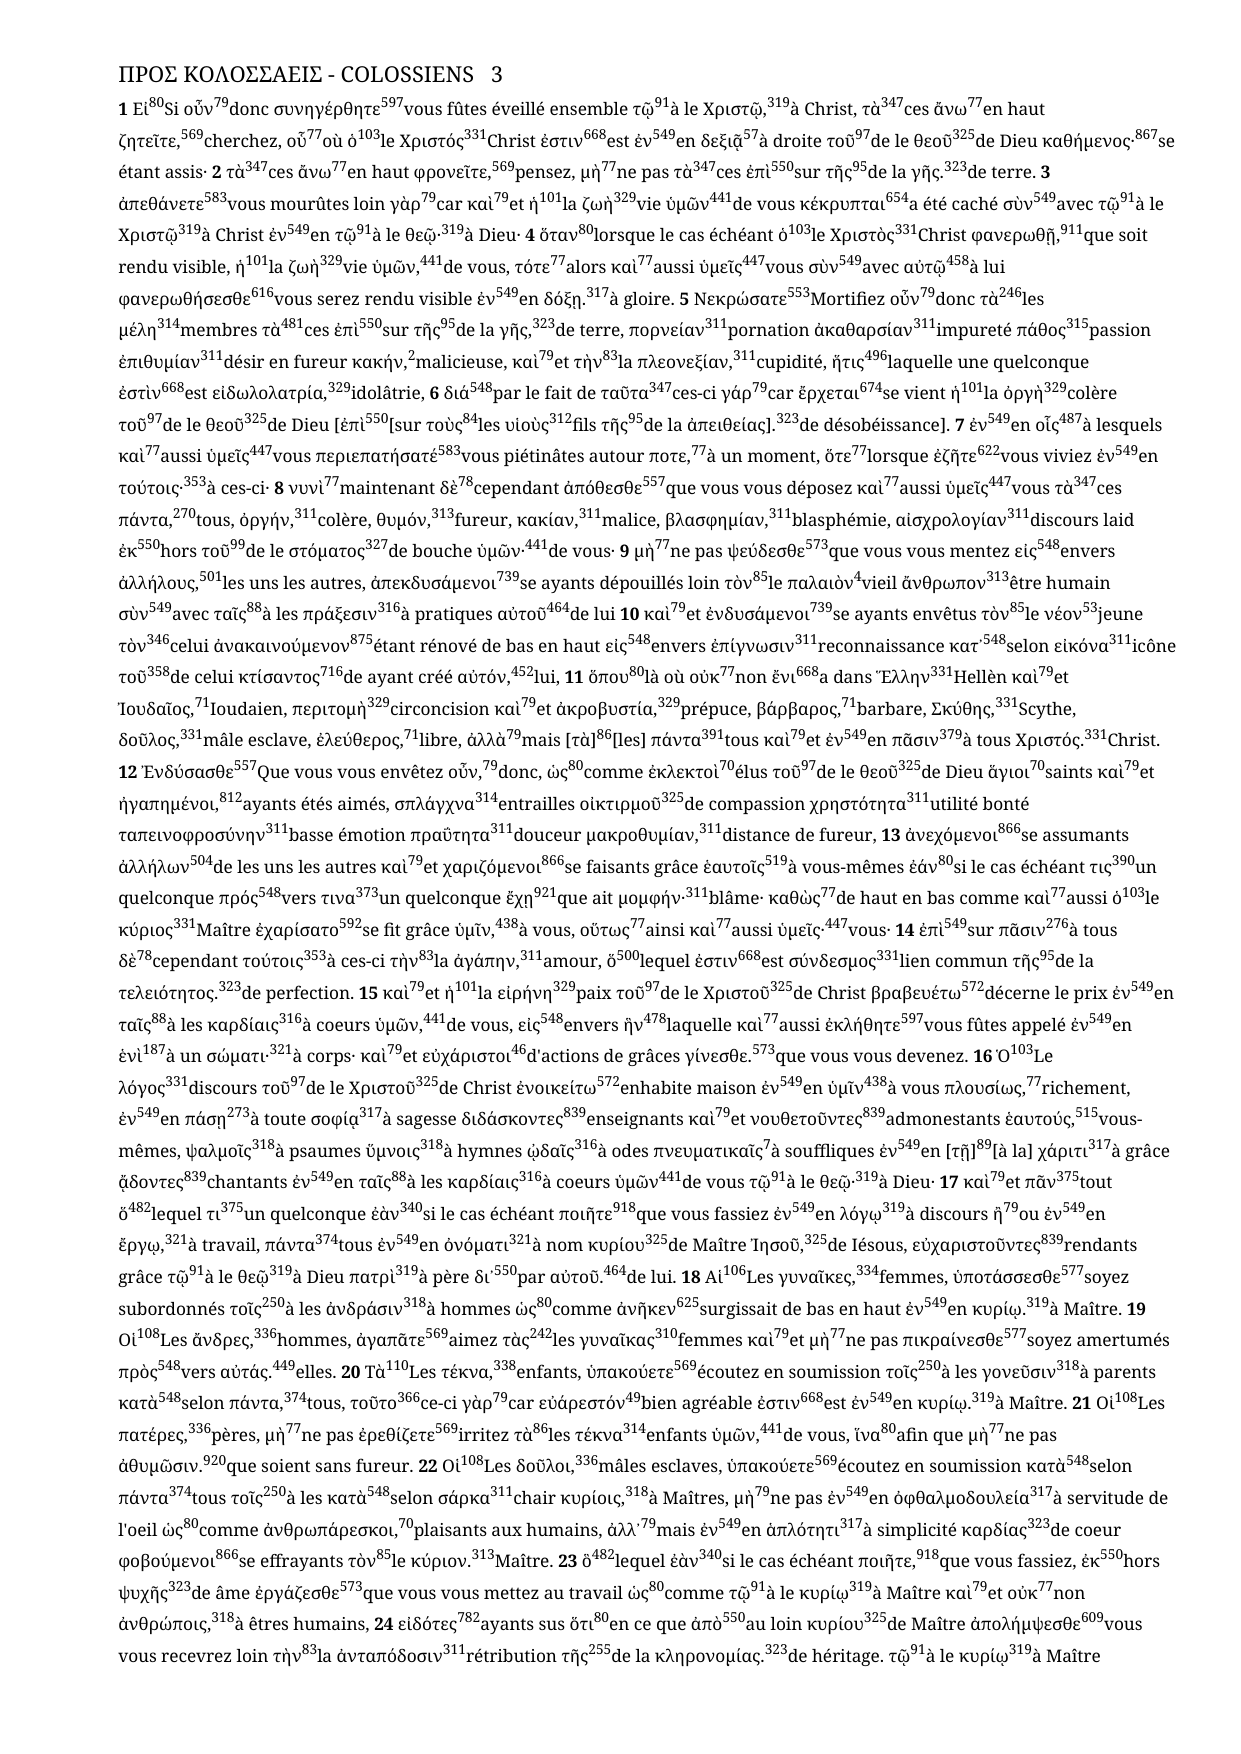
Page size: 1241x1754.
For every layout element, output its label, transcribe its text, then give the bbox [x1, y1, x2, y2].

text ΠΡΟΣ ΚΟΛΟΣΣΑΕΙΣ - COLOSSIENS 3 [118, 59, 1181, 89]
text 1 Εἰ80Si οὖν79donc συνηγέρθητε597vous fûtes éveillé ensemble τῷ91à le Χριστῷ,319à Christ, τὰ347ces ἄνω77en haut ζητεῖτε,569cherchez, οὗ77où ὁ103le Χριστός331Christ ἐστιν668est ἐν549en δεξιᾷ57à droite τοῦ97de le θεοῦ325de Dieu καθήμενος·867se étant assis· 2 τὰ347ces ἄνω77en haut φρονεῖτε,569pensez, μὴ77ne pas τὰ347ces ἐπὶ550sur τῆς95de la γῆς.323de terre. 3 ἀπεθάνετε583vous mourûtes loin γὰρ79car καὶ79et ἡ101la ζωὴ329vie ὑμῶν441de vous κέκρυπται654a été caché σὺν549avec τῷ91à le Χριστῷ319à Christ ἐν549en τῷ91à le θεῷ·319à Dieu· 4 ὅταν80lorsque le cas échéant ὁ103le Χριστὸς331Christ φανερωθῇ,911que soit rendu visible, ἡ101la ζωὴ329vie ὑμῶν,441de vous, τότε77alors καὶ77aussi ὑμεῖς447vous σὺν549avec αὐτῷ458à lui φανερωθήσεσθε616vous serez rendu visible ἐν549en δόξῃ.317à gloire. 5 Νεκρώσατε553Mortifiez οὖν79donc τὰ246les μέλη314membres τὰ481ces ἐπὶ550sur τῆς95de la γῆς,323de terre, πορνείαν311pornation ἀκαθαρσίαν311impureté πάθος315passion ἐπιθυμίαν311désir en fureur κακήν,2malicieuse, καὶ79et τὴν83la πλεονεξίαν,311cupidité, ἥτις496laquelle une quelconque ἐστὶν668est εἰδωλολατρία,329idolâtrie, 6 διά548par le fait de ταῦτα347ces-ci γάρ79car ἔρχεται674se vient ἡ101la ὀργὴ329colère τοῦ97de le θεοῦ325de Dieu [ἐπὶ550[sur τοὺς84les υἱοὺς312fils τῆς95de la ἀπειθείας].323de désobéissance]. 7 ἐν549en οἷς487à lesquels καὶ77aussi ὑμεῖς447vous περιεπατήσατέ583vous piétinâtes autour ποτε,77à un moment, ὅτε77lorsque ἐζῆτε622vous viviez ἐν549en τούτοις·353à ces-ci· 8 νυνὶ77maintenant δὲ78cependant ἀπόθεσθε557que vous vous déposez καὶ77aussi ὑμεῖς447vous τὰ347ces πάντα,270tous, ὀργήν,311colère, θυμόν,313fureur, κακίαν,311malice, βλασφημίαν,311blasphémie, αἰσχρολογίαν311discours laid ἐκ550hors τοῦ99de le στόματος327de bouche ὑμῶν·441de vous· 9 μὴ77ne pas ψεύδεσθε573que vous vous mentez εἰς548envers ἀλλήλους,501les uns les autres, ἀπεκδυσάμενοι739se ayants dépouillés loin τὸν85le παλαιὸν4vieil ἄνθρωπον313être humain σὺν549avec ταῖς88à les πράξεσιν316à pratiques αὐτοῦ464de lui 10 καὶ79et ἐνδυσάμενοι739se ayants envêtus τὸν85le νέον53jeune τὸν346celui ἀνακαινούμενον875étant rénové de bas en haut εἰς548envers ἐπίγνωσιν311reconnaissance κατ᾽548selon εἰκόνα311icône τοῦ358de celui κτίσαντος716de ayant créé αὐτόν,452lui, 11 ὅπου80là où οὐκ77non ἔνι668a dans Ἕλλην331Hellèn καὶ79et Ἰουδαῖος,71Ioudaien, περιτομὴ329circoncision καὶ79et ἀκροβυστία,329prépuce, βάρβαρος,71barbare, Σκύθης,331Scythe, δοῦλος,331mâle esclave, ἐλεύθερος,71libre, ἀλλὰ79mais [τὰ]86[les] πάντα391tous καὶ79et ἐν549en πᾶσιν379à tous Χριστός.331Christ. 12 Ἐνδύσασθε557Que vous vous envêtez οὖν,79donc, ὡς80comme ἐκλεκτοὶ70élus τοῦ97de le θεοῦ325de Dieu ἅγιοι70saints καὶ79et ἠγαπημένοι,812ayants étés aimés, σπλάγχνα314entrailles οἰκτιρμοῦ325de compassion χρηστότητα311utilité bonté ταπεινοφροσύνην311basse émotion πραΰτητα311douceur μακροθυμίαν,311distance de fureur, 13 ἀνεχόμενοι866se assumants ἀλλήλων504de les uns les autres καὶ79et χαριζόμενοι866se faisants grâce ἑαυτοῖς519à vous-mêmes ἐάν80si le cas échéant τις390un quelconque πρός548vers τινα373un quelconque ἔχῃ921que ait μομφήν·311blâme· καθὼς77de haut en bas comme καὶ77aussi ὁ103le κύριος331Maître ἐχαρίσατο592se fit grâce ὑμῖν,438à vous, οὕτως77ainsi καὶ77aussi ὑμεῖς·447vous· 14 ἐπὶ549sur πᾶσιν276à tous δὲ78cependant τούτοις353à ces-ci τὴν83la ἀγάπην,311amour, ὅ500lequel ἐστιν668est σύνδεσμος331lien commun τῆς95de la τελειότητος.323de perfection. 15 καὶ79et ἡ101la εἰρήνη329paix τοῦ97de le Χριστοῦ325de Christ βραβευέτω572décerne le prix ἐν549en ταῖς88à les καρδίαις316à coeurs ὑμῶν,441de vous, εἰς548envers ἣν478laquelle καὶ77aussi ἐκλήθητε597vous fûtes appelé ἐν549en ἑνὶ187à un σώματι·321à corps· καὶ79et εὐχάριστοι46d'actions de grâces γίνεσθε.573que vous vous devenez. 16 Ὁ103Le λόγος331discours τοῦ97de le Χριστοῦ325de Christ ἐνοικείτω572enhabite maison ἐν549en ὑμῖν438à vous πλουσίως,77richement, ἐν549en πάσῃ273à toute σοφίᾳ317à sagesse διδάσκοντες839enseignants καὶ79et νουθετοῦντες839admonestants ἑαυτούς,515vous-mêmes, ψαλμοῖς318à psaumes ὕμνοις318à hymnes ᾠδαῖς316à odes πνευματικαῖς7à souffliques ἐν549en [τῇ]89[à la] χάριτι317à grâce ᾄδοντες839chantants ἐν549en ταῖς88à les καρδίαις316à coeurs ὑμῶν441de vous τῷ91à le θεῷ·319à Dieu· 17 καὶ79et πᾶν375tout ὅ482lequel τι375un quelconque ἐὰν340si le cas échéant ποιῆτε918que vous fassiez ἐν549en λόγῳ319à discours ἢ79ou ἐν549en ἔργῳ,321à travail, πάντα374tous ἐν549en ὀνόματι321à nom κυρίου325de Maître Ἰησοῦ,325de Iésous, εὐχαριστοῦντες839rendants grâce τῷ91à le θεῷ319à Dieu πατρὶ319à père δι᾽550par αὐτοῦ.464de lui. 18 Αἱ106Les γυναῖκες,334femmes, ὑποτάσσεσθε577soyez subordonnés τοῖς250à les ἀνδράσιν318à hommes ὡς80comme ἀνῆκεν625surgissait de bas en haut ἐν549en κυρίῳ.319à Maître. 19 Οἱ108Les ἄνδρες,336hommes, ἀγαπᾶτε569aimez τὰς242les γυναῖκας310femmes καὶ79et μὴ77ne pas πικραίνεσθε577soyez amertumés πρὸς548vers αὐτάς.449elles. 20 Τὰ110Les τέκνα,338enfants, ὑπακούετε569écoutez en soumission τοῖς250à les γονεῦσιν318à parents κατὰ548selon πάντα,374tous, τοῦτο366ce-ci γὰρ79car εὐάρεστόν49bien agréable ἐστιν668est ἐν549en κυρίῳ.319à Maître. 21 Οἱ108Les πατέρες,336pères, μὴ77ne pas ἐρεθίζετε569irritez τὰ86les τέκνα314enfants ὑμῶν,441de vous, ἵνα80afin que μὴ77ne pas ἀθυμῶσιν.920que soient sans fureur. 22 Οἱ108Les δοῦλοι,336mâles esclaves, ὑπακούετε569écoutez en soumission κατὰ548selon πάντα374tous τοῖς250à les κατὰ548selon σάρκα311chair κυρίοις,318à Maîtres, μὴ79ne pas ἐν549en ὀφθαλμοδουλεία317à servitude de l'oeil ὡς80comme ἀνθρωπάρεσκοι,70plaisants aux humains, ἀλλ᾽79mais ἐν549en ἁπλότητι317à simplicité καρδίας323de coeur φοβούμενοι866se effrayants τὸν85le κύριον.313Maître. 23 ὃ482lequel ἐὰν340si le cas échéant ποιῆτε,918que vous fassiez, ἐκ550hors ψυχῆς323de âme ἐργάζεσθε573que vous vous mettez au travail ὡς80comme τῷ91à le κυρίῳ319à Maître καὶ79et οὐκ77non ἀνθρώποις,318à êtres humains, 24 εἰδότες782ayants sus ὅτι80en ce que ἀπὸ550au loin κυρίου325de Maître ἀπολήμψεσθε609vous vous recevrez loin τὴν83la ἀνταπόδοσιν311rétribution τῆς255de la κληρονομίας.323de héritage. τῷ91à le κυρίῳ319à Maître Χριστῷ319à Christ δουλεύετε·665vous êtes esclaves· 25 ὁ364celui γὰρ79car ἀδικῶν840faisant injustice κομιεῖται612se prendra soigneusement ὃ482lequel ἠδίκησεν,586fit injustice, καὶ79et οὐκ77non ἔστιν668est προσωπολημψία.329réception de face. [118, 93, 1181, 1667]
